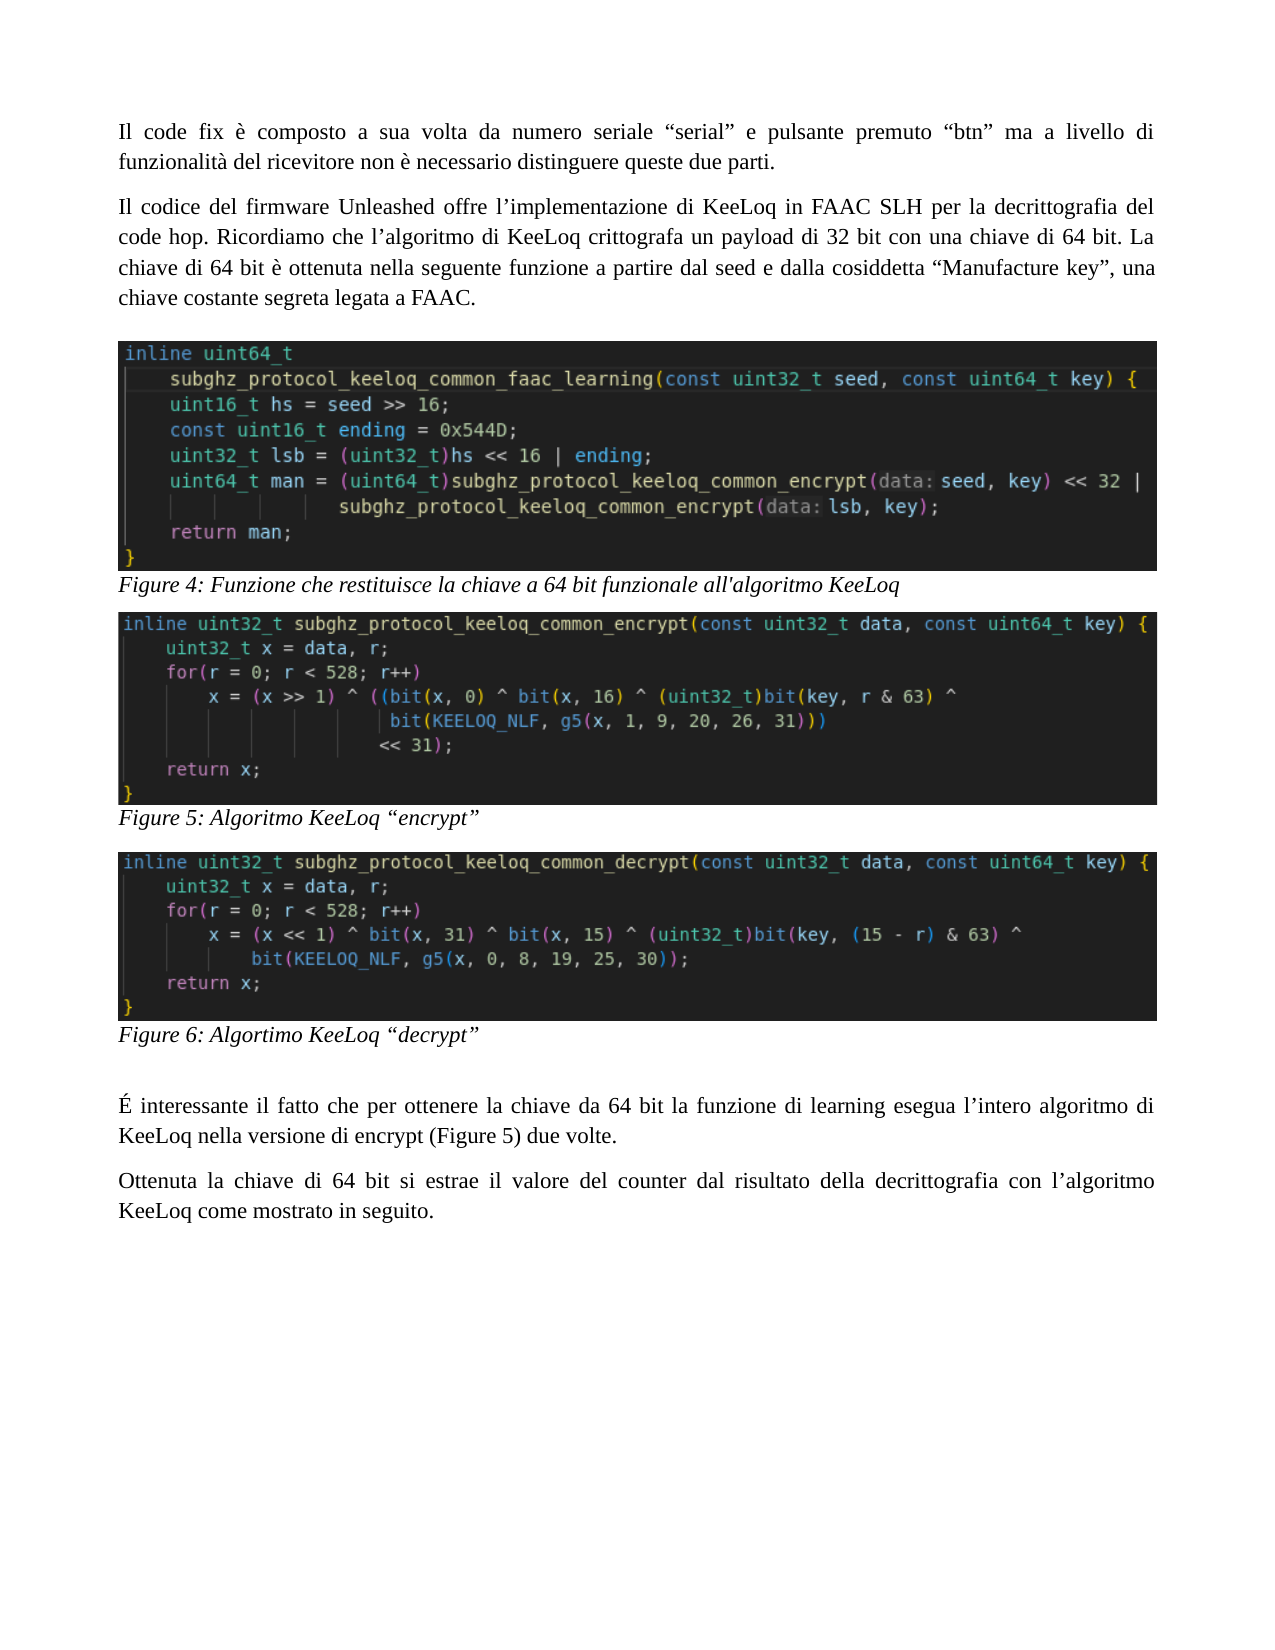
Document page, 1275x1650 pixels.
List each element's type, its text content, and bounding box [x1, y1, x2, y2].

text É interessante il fatto che per ottenere la chiave da 64 bit la funzione di learning esegua l’intero algoritmo di KeeLoq nella versione di encrypt (Figure 5) due volte. [118, 1092, 1157, 1149]
text Il code fix è composto a sua volta da numero seriale “serial” e pulsante premuto “btn” ma a livello di funzionalità del ricevitore non è necessario distinguere queste due parti. [118, 118, 1157, 175]
text Figure 6: Algortimo KeeLoq “decrypt” [118, 1021, 1157, 1047]
text Il codice del firmware Unleashed offre l’implementazione di KeeLoq in FAAC SLH per la decrittografia del code hop. Ricordiamo che l’algoritmo di KeeLoq crittografa un payload di 32 bit con una chiave di 64 bit. La chiave di 64 bit è ottenuta nella seguente funzione a partire dal seed e dalla cosiddetta “Manufacture key”, una chiave costante segreta legata a FAAC. [118, 193, 1157, 310]
text Figure 5: Algoritmo KeeLoq “encrypt” [118, 805, 1157, 831]
picture [118, 852, 1157, 1021]
text Ottenuta la chiave di 64 bit si estrae il valore del counter dal risultato della decrittografia con l’algoritmo KeeLoq come mostrato in seguito. [118, 1167, 1157, 1224]
picture [118, 612, 1158, 805]
text Figure 4: Funzione che restituisce la chiave a 64 bit funzionale all'algoritmo KeeLoq [118, 571, 1157, 597]
picture [118, 341, 1157, 571]
